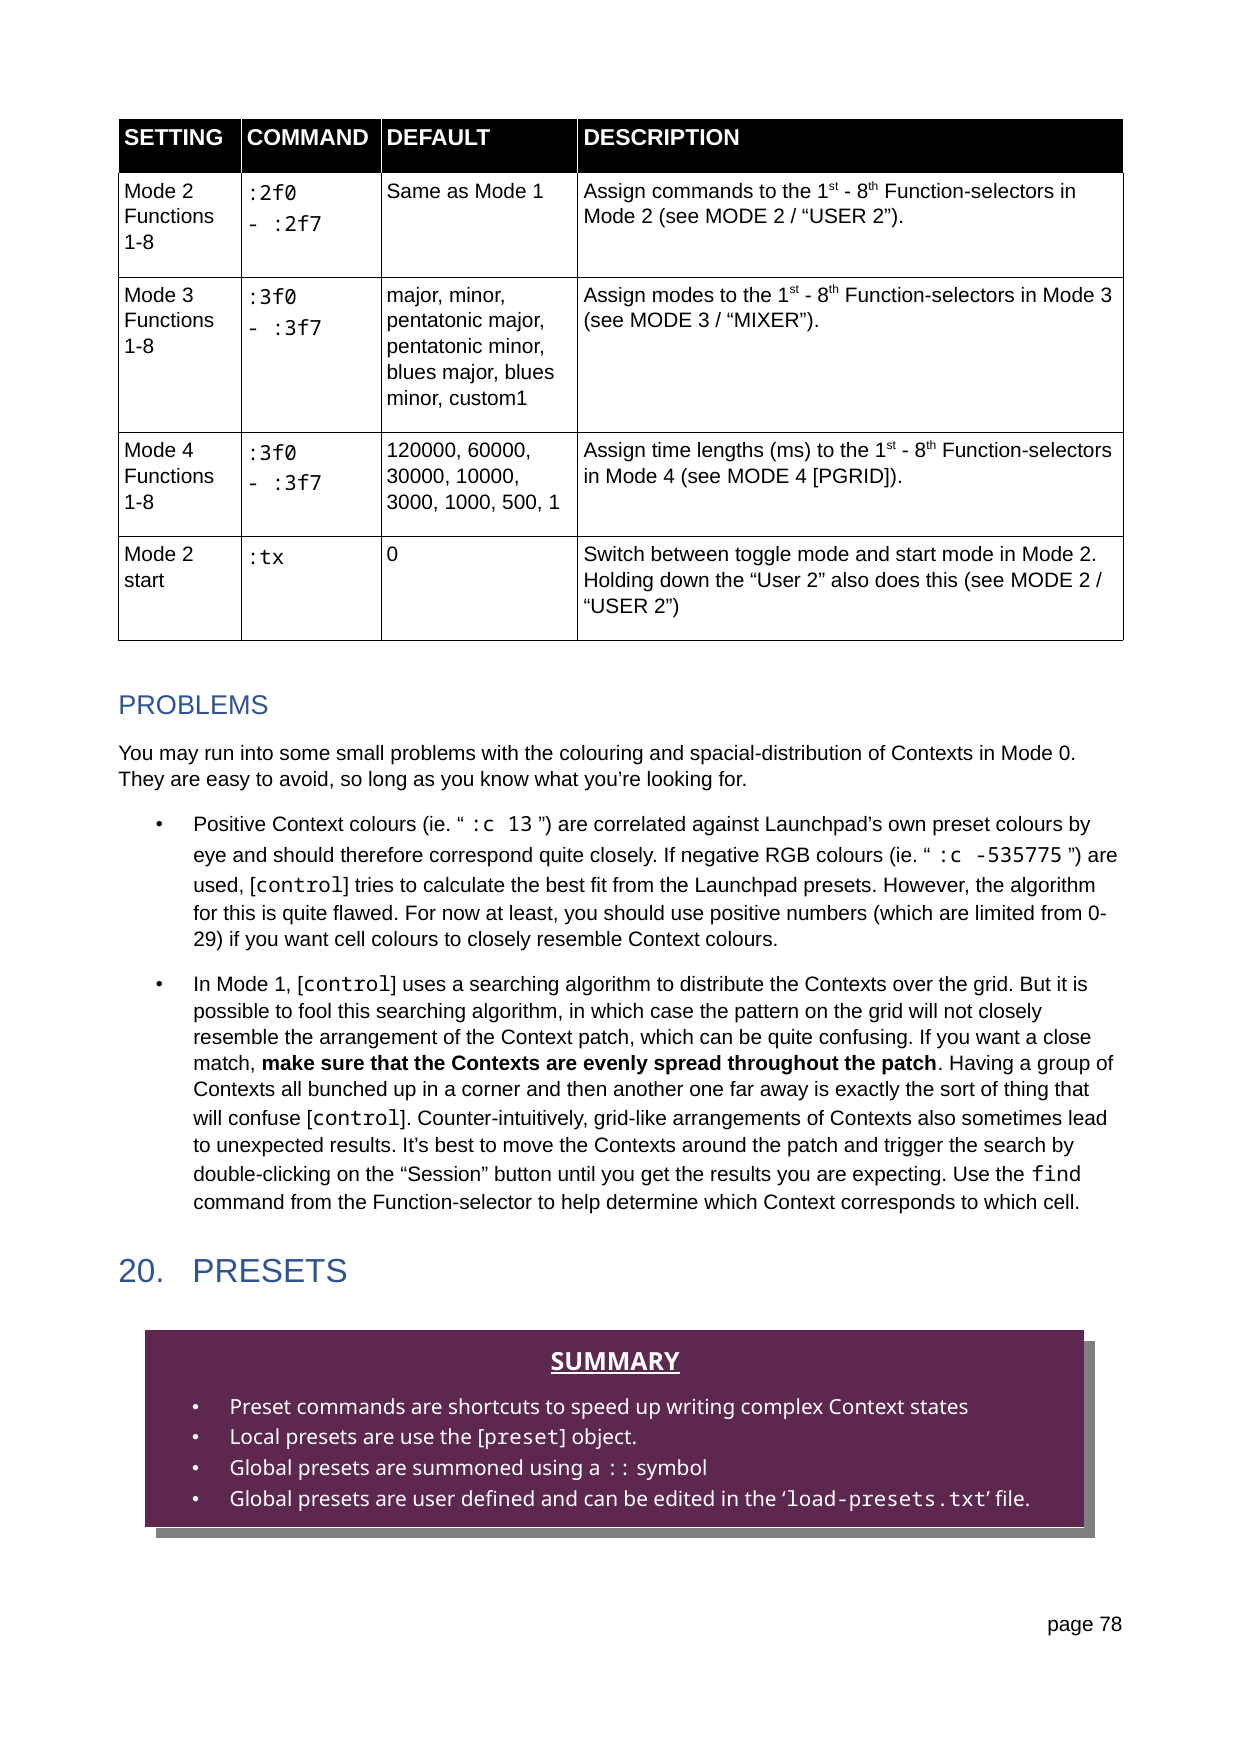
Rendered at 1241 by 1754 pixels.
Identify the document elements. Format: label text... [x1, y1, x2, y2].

table_cell Assign time lengths (ms) to the 1st - 8th Function-selectors in Mode 4 (see MODE 4 [PGRID]). [578, 433, 1123, 536]
table_cell Mode 2 Functions 1-8 [119, 174, 241, 277]
list Global presets are user defined and can be edited in the ‘load-presets.txt’ file. [192, 1484, 1075, 1512]
list Local presets are use the [preset] object. [192, 1422, 1075, 1451]
table_cell 120000, 60000, 30000, 10000, 3000, 1000, 500, 1 [382, 433, 577, 536]
table_cell :tx [242, 537, 381, 640]
table_cell :3f0 - :3f7 [242, 278, 381, 432]
list In Mode 1, [control] uses a searching algorithm to distribute the Contexts over the grid. But it is possible to fool this searching algorithm, in which case the pattern on the grid will not closely resemble the arrangement of the Context patch, which can be quite confusing. If you want a close match, make sure that the Contexts are evenly spread throughout the patch. Having a group of Contexts all bunched up in a corner and then another one far away is exactly the sort of thing that will confuse [control]. Counter-intuitively, grid-like arrangements of Contexts also sometimes lead to unexpected results. It’s best to move the Contexts around the patch and trigger the search by double-clicking on the “Session” button until you get the results you are expecting. Use the find command from the Function-selector to help determine which Context corresponds to which cell. [156, 969, 1122, 1214]
table_cell Mode 4 Functions 1-8 [119, 433, 241, 536]
table_cell Same as Mode 1 [382, 174, 577, 277]
table_cell :2f0 - :2f7 [242, 174, 381, 277]
table_cell major, minor, pentatonic major, pentatonic minor, blues major, blues minor, custom1 [382, 278, 577, 432]
table_cell 0 [382, 537, 577, 640]
table_cell Switch between toggle mode and start mode in Mode 2. Holding down the “User 2” also does this (see MODE 2 / “USER 2”) [578, 537, 1123, 640]
table_cell Mode 2 start [119, 537, 241, 640]
table_header COMMAND [242, 119, 381, 173]
table_header SETTING [119, 119, 241, 173]
table_cell Assign commands to the 1st - 8th Function-selectors in Mode 2 (see MODE 2 / “USER 2”). [578, 174, 1123, 277]
list Preset commands are shortcuts to speed up writing complex Context states [192, 1392, 1075, 1420]
subtitle PROBLEMS [118, 689, 1122, 721]
table_cell Mode 3 Functions 1-8 [119, 278, 241, 432]
subtitle PRESETS [118, 1251, 1122, 1289]
text You may run into some small problems with the colouring and spacial-distribution of Contexts in Mode 0. They are easy to avoid, so long as you know what you’re looking for. [118, 741, 1122, 791]
list Global presets are summoned using a :: symbol [192, 1453, 1075, 1482]
table_cell :3f0 - :3f7 [242, 433, 381, 536]
subtitle SUMMARY [154, 1343, 1075, 1377]
table_cell Assign modes to the 1st - 8th Function-selectors in Mode 3 (see MODE 3 / “MIXER”). [578, 278, 1123, 432]
table_header DEFAULT [382, 119, 577, 173]
list Positive Context colours (ie. “ :c 13 ”) are correlated against Launchpad’s own preset colours by eye and should therefore correspond quite closely. If negative RGB colours (ie. “ :c -535775 ”) are used, [control] tries to calculate the best fit from the Launchpad presets. However, the algorithm for this is quite flawed. For now at least, you should use positive numbers (which are limited from 0-29) if you want cell colours to closely resemble Context colours. [156, 809, 1122, 951]
table_header DESCRIPTION [578, 119, 1123, 173]
